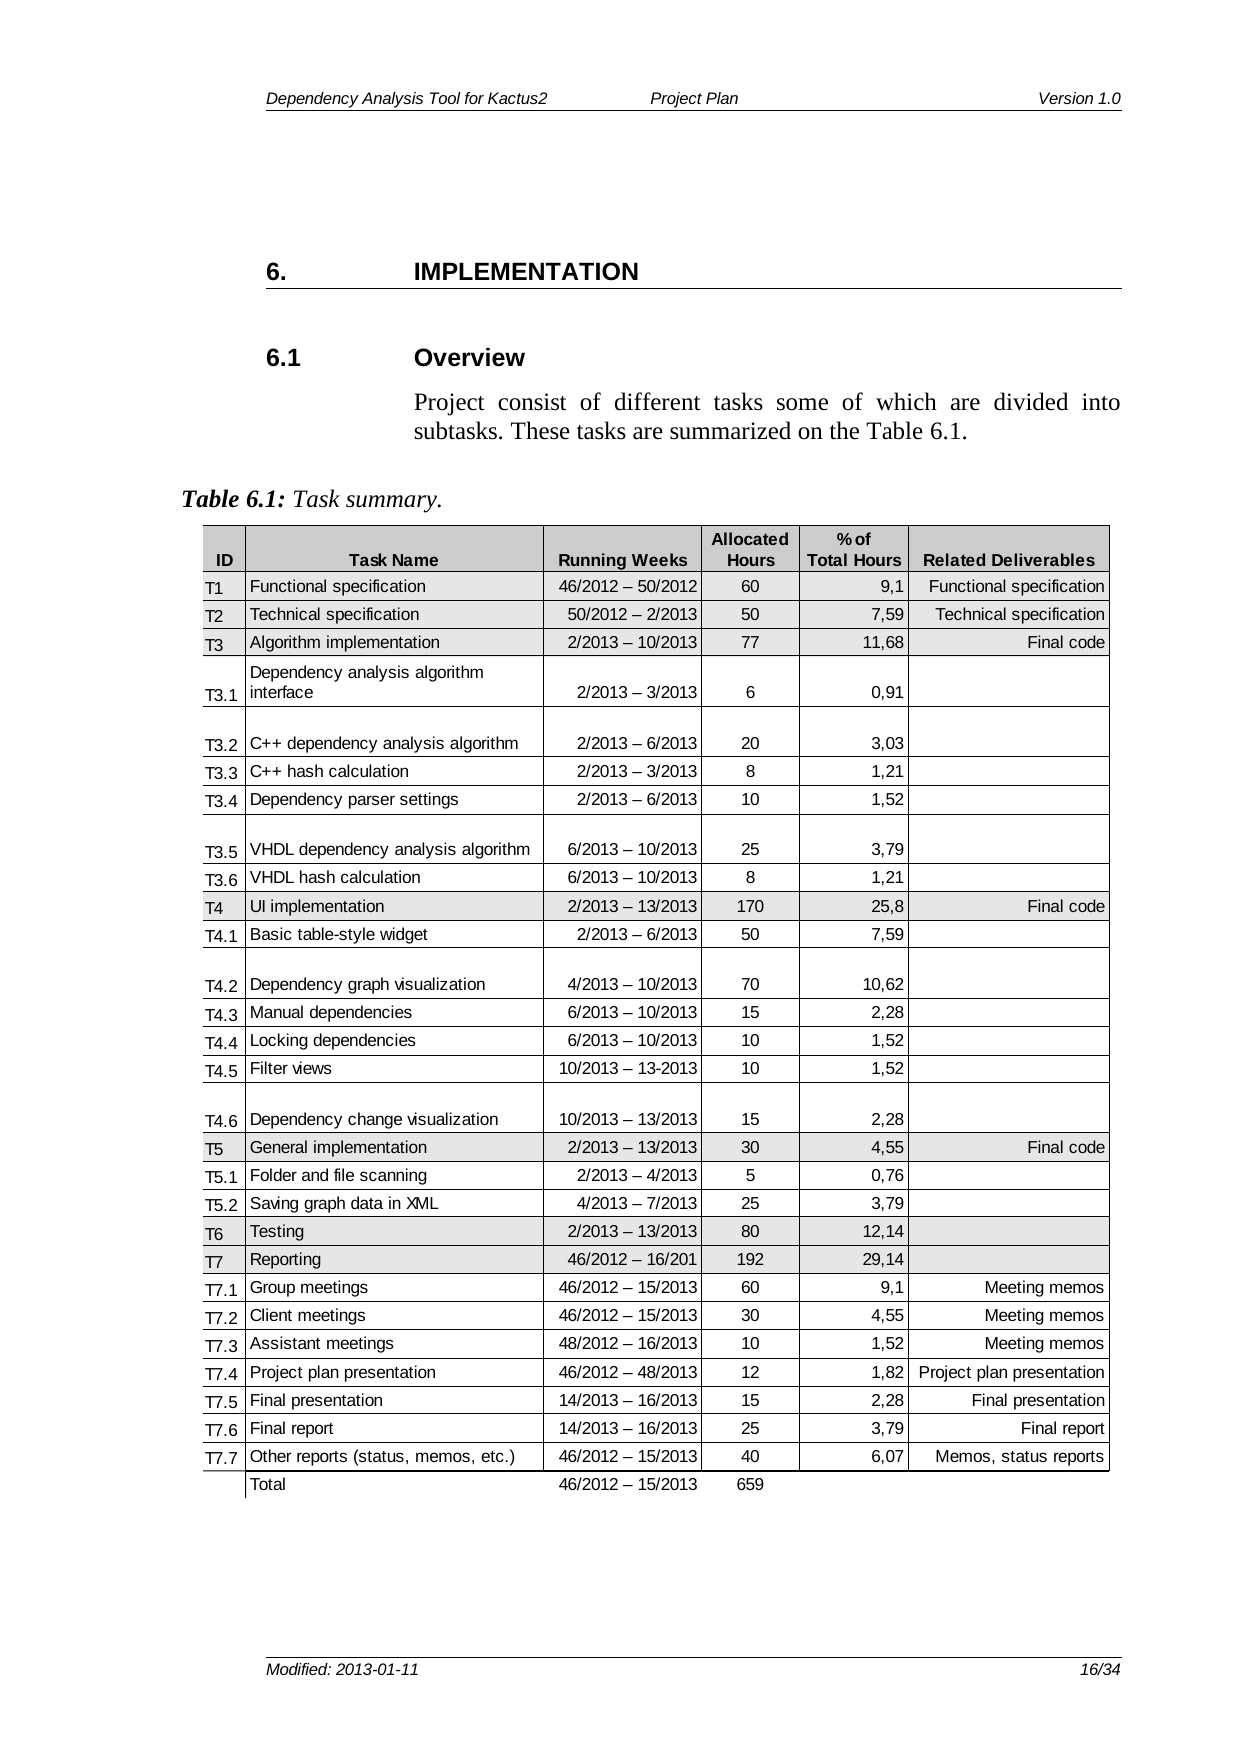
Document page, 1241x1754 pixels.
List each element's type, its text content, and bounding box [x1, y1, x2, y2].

text Project consist of different tasks some of which are divided into subtasks. These tasks are summarized on the Table 6.1. [413, 387, 1122, 445]
text Table 6.1: Task summary. [181, 484, 1111, 513]
subtitle Implementation [266, 257, 1122, 288]
subtitle Overview [266, 343, 1122, 372]
